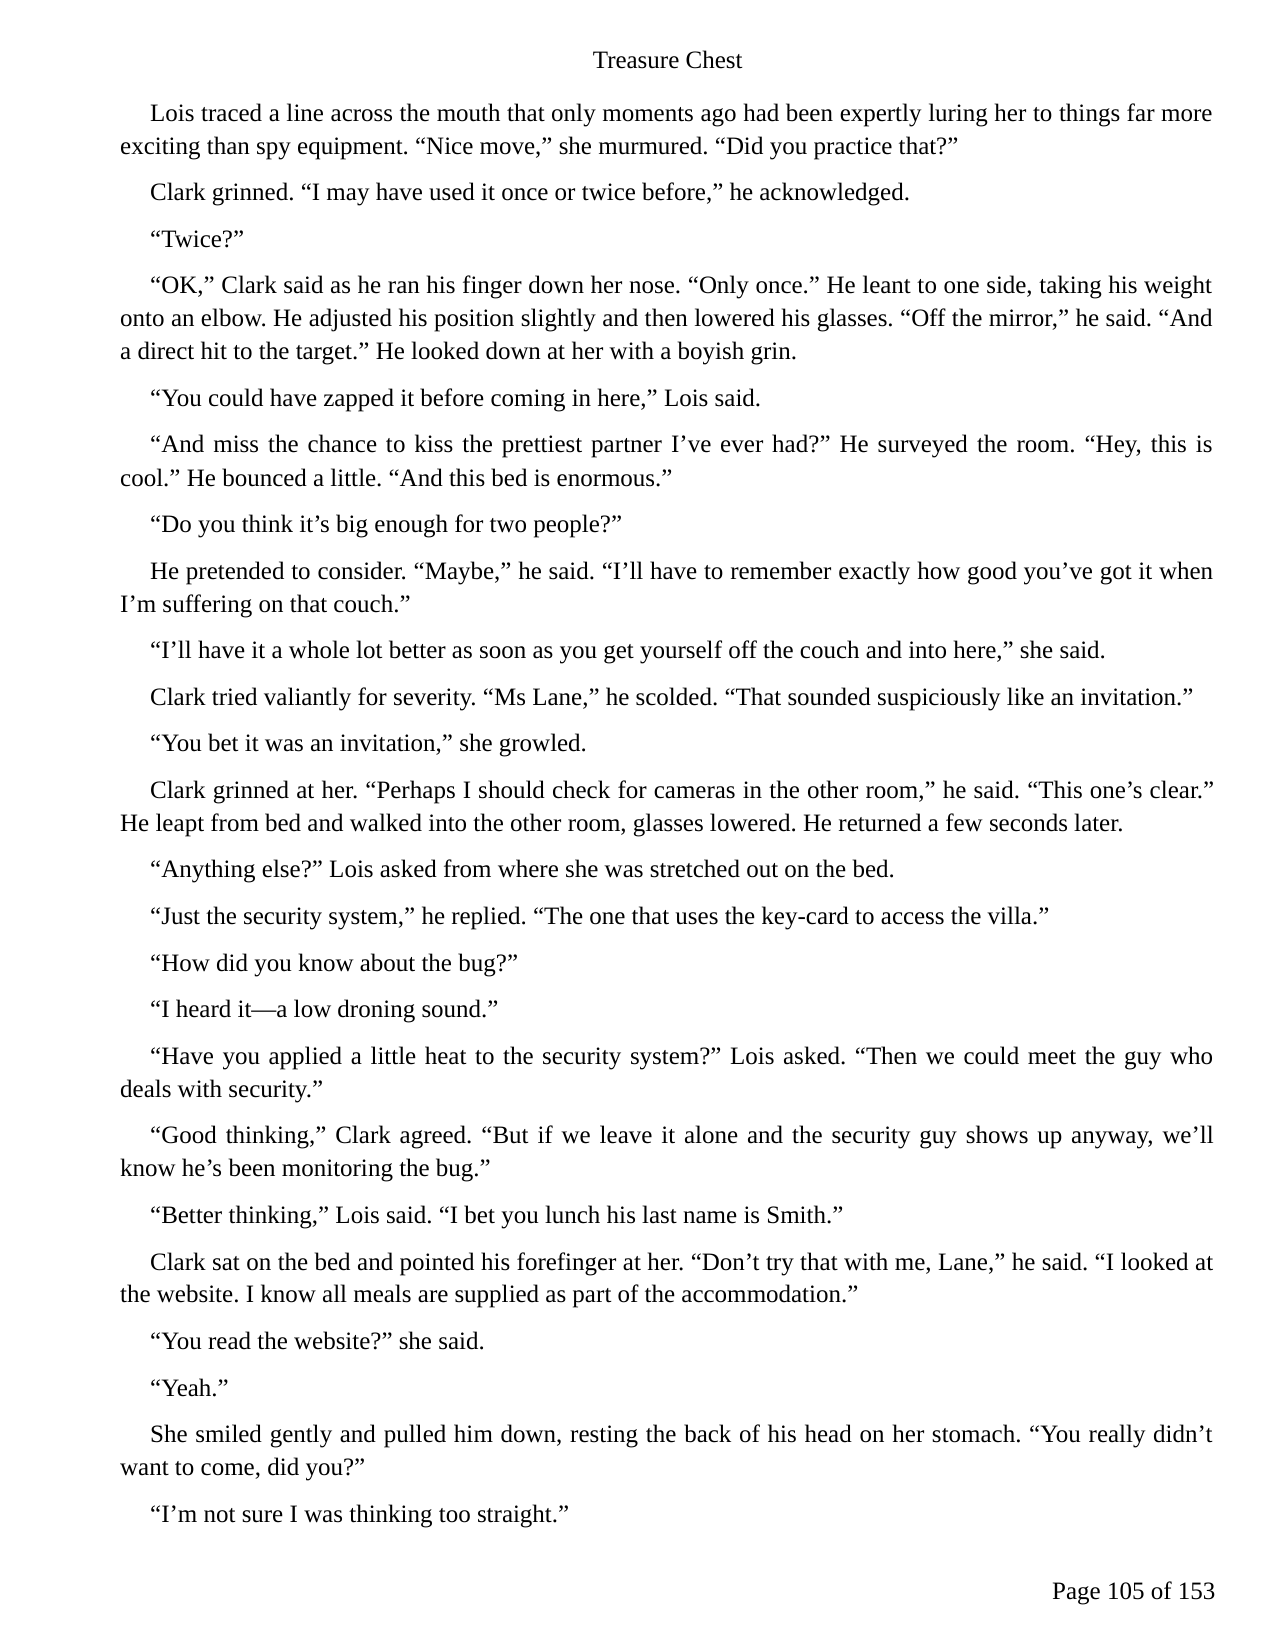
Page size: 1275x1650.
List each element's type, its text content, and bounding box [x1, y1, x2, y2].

text “Yeah.” [120, 1373, 1215, 1401]
text Clark grinned at her. “Perhaps I should check for cameras in the other room,” he said. “This one’s clear.” He leapt from bed and walked into the other room, glasses lowered. He returned a few seconds later. [120, 775, 1215, 837]
text Clark grinned. “I may have used it once or twice before,” he acknowledged. [120, 177, 1215, 206]
text “Good thinking,” Clark agreed. “But if we leave it alone and the security guy shows up anyway, we’ll know he’s been monitoring the bug.” [120, 1120, 1215, 1182]
text “And miss the chance to kiss the prettiest partner I’ve ever had?” He surveyed the room. “Hey, this is cool.” He bounced a little. “And this bed is enormous.” [120, 429, 1215, 491]
text Clark sat on the bed and pointed his forefinger at her. “Don’t try that with me, Lane,” he said. “I looked at the website. I know all meals are supplied as part of the accommodation.” [120, 1247, 1215, 1308]
text She smiled gently and pulled him down, resting the back of his head on her stomach. “You really didn’t want to come, did you?” [120, 1419, 1215, 1481]
text Lois traced a line across the mouth that only moments ago had been expertly luring her to things far more exciting than spy equipment. “Nice move,” she murmured. “Did you practice that?” [120, 98, 1215, 159]
text “I’m not sure I was thinking too straight.” [120, 1499, 1215, 1528]
text “Have you applied a little heat to the security system?” Lois asked. “Then we could meet the guy who deals with security.” [120, 1041, 1215, 1103]
text He pretended to consider. “Maybe,” he said. “I’ll have to remember exactly how good you’ve got it when I’m suffering on that couch.” [120, 556, 1215, 617]
text Clark tried valiantly for severity. “Ms Lane,” he scolded. “That sounded suspiciously like an invitation.” [120, 682, 1215, 711]
text “You read the website?” she said. [120, 1326, 1215, 1355]
text “How did you know about the bug?” [120, 948, 1215, 976]
text “You bet it was an invitation,” she growled. [120, 728, 1215, 757]
text “Do you think it’s big enough for two people?” [120, 509, 1215, 538]
text “Anything else?” Lois asked from where she was stretched out on the bed. [120, 854, 1215, 883]
text “Just the security system,” he replied. “The one that uses the key-card to access the villa.” [120, 901, 1215, 930]
text “Twice?” [120, 224, 1215, 253]
text “I’ll have it a whole lot better as soon as you get yourself off the couch and into here,” she said. [120, 635, 1215, 664]
text “You could have zapped it before coming in here,” Lois said. [120, 383, 1215, 412]
text “I heard it—a low droning sound.” [120, 994, 1215, 1023]
text “Better thinking,” Lois said. “I bet you lunch his last name is Smith.” [120, 1200, 1215, 1229]
text “OK,” Clark said as he ran his finger down her nose. “Only once.” He leant to one side, taking his weight onto an elbow. He adjusted his position slightly and then lowered his glasses. “Off the mirror,” he said. “And a direct hit to the target.” He looked down at her with a boyish grin. [120, 270, 1215, 365]
